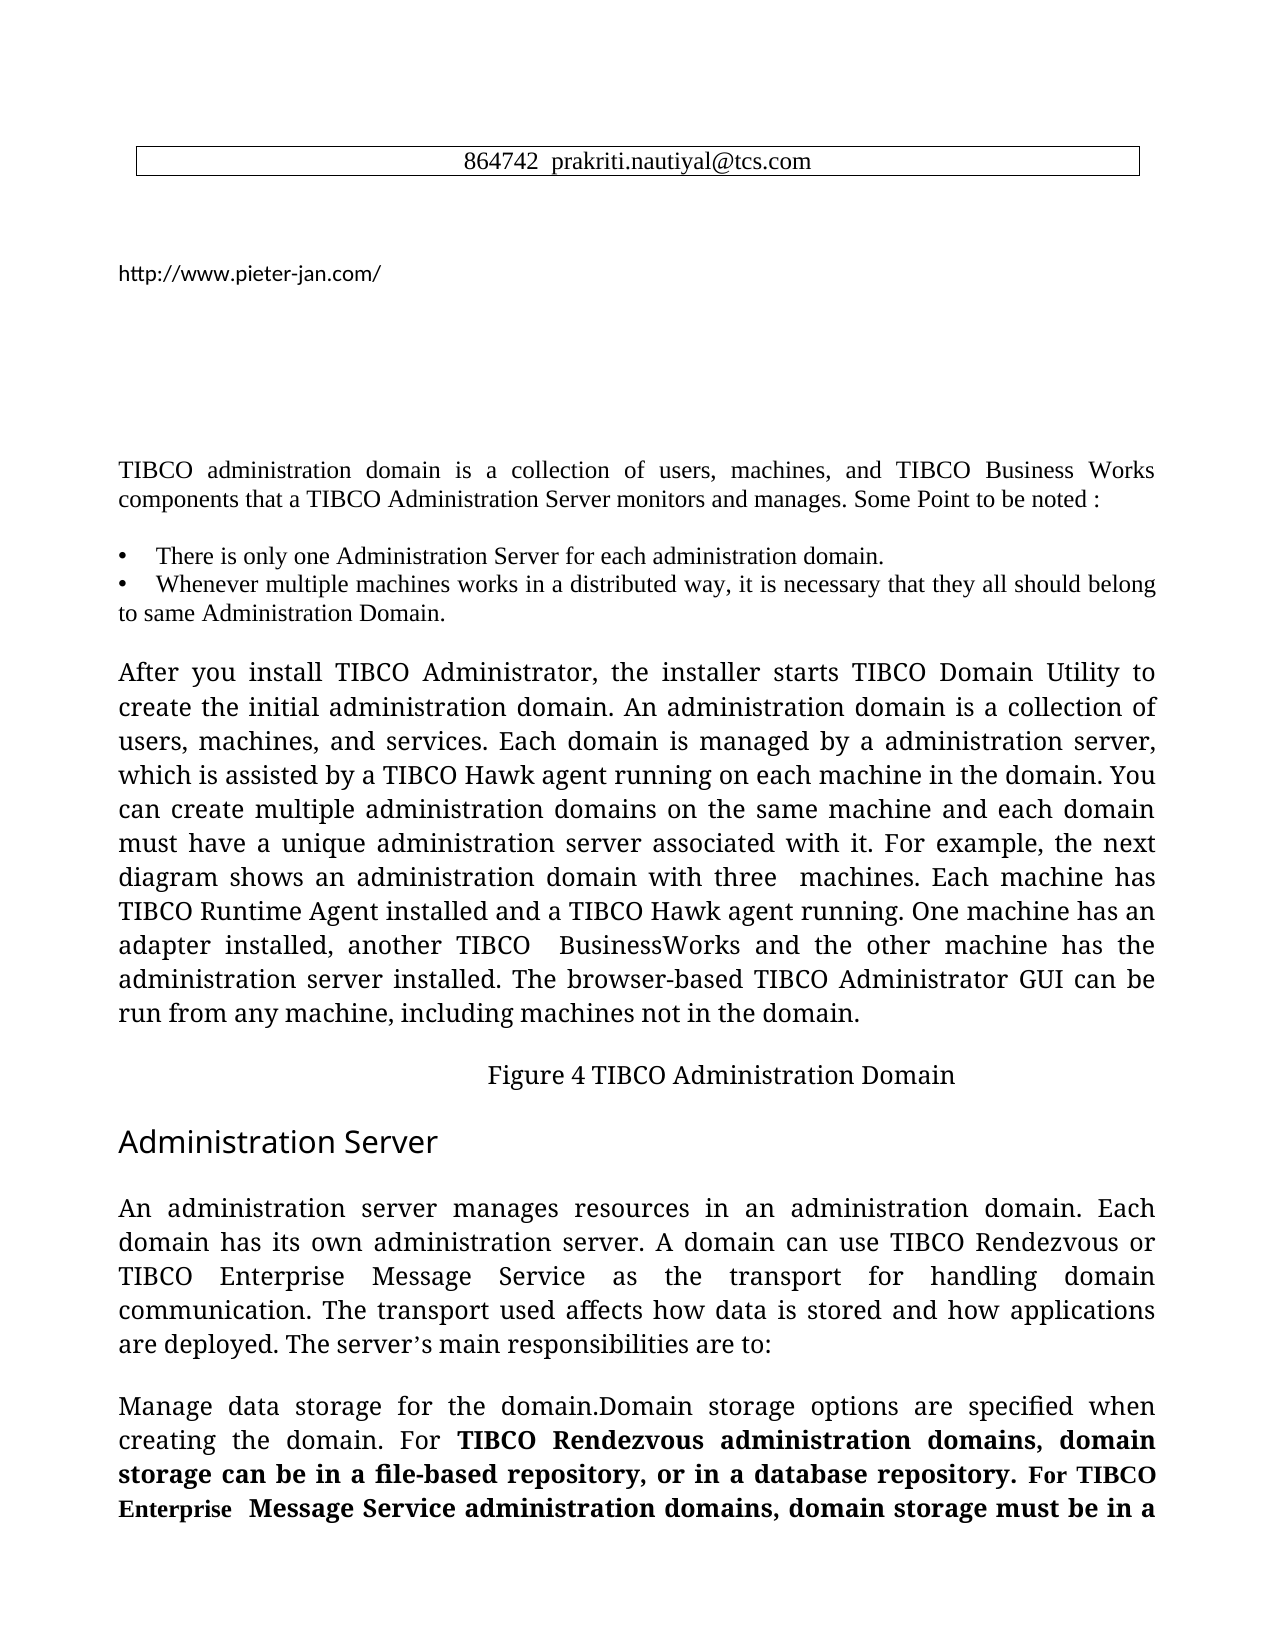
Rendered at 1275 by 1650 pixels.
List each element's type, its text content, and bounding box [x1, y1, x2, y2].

text http://www.pieter-jan.com/ [118, 259, 1157, 287]
text After you install TIBCO Administrator, the installer starts TIBCO Domain Utility to create the initial administration domain. An administration domain is a collection of users, machines, and services. Each domain is managed by a administration server, which is assisted by a TIBCO Hawk agent running on each machine in the domain. You can create multiple administration domains on the same machine and each domain must have a unique administration server associated with it. For example, the next diagram shows an administration domain with three machines. Each machine has TIBCO Runtime Agent installed and a TIBCO Hawk agent running. One machine has an adapter installed, another TIBCO BusinessWorks and the other machine has the administration server installed. The browser-based TIBCO Administrator GUI can be run from any machine, including machines not in the domain. [118, 655, 1157, 1030]
text Administration Server [118, 1120, 1157, 1162]
text TIBCO administration domain is a collection of users, machines, and TIBCO Business Works components that a TIBCO Administration Server monitors and manages. Some Point to be noted : [118, 455, 1157, 513]
table_header 864742 prakriti.nautiyal@tcs.com [137, 147, 1139, 175]
text Figure 4 TIBCO Administration Domain [118, 1058, 1157, 1092]
list Whenever multiple machines works in a distributed way, it is necessary that they all should belong to same Administration Domain. [81, 569, 1157, 627]
list There is only one Administration Server for each administration domain. [81, 541, 1157, 569]
text Manage data storage for the domain.Domain storage options are specified when creating the domain. For TIBCO Rendezvous administration domains, domain storage can be in a file-based repository, or in a database repository. For TIBCO Enterprise Message Service administration domains, domain storage must be in a [118, 1389, 1157, 1525]
text An administration server manages resources in an administration domain. Each domain has its own administration server. A domain can use TIBCO Rendezvous or TIBCO Enterprise Message Service as the transport for handling domain communication. The transport used affects how data is stored and how applications are deployed. The server’s main responsibilities are to: [118, 1191, 1157, 1361]
